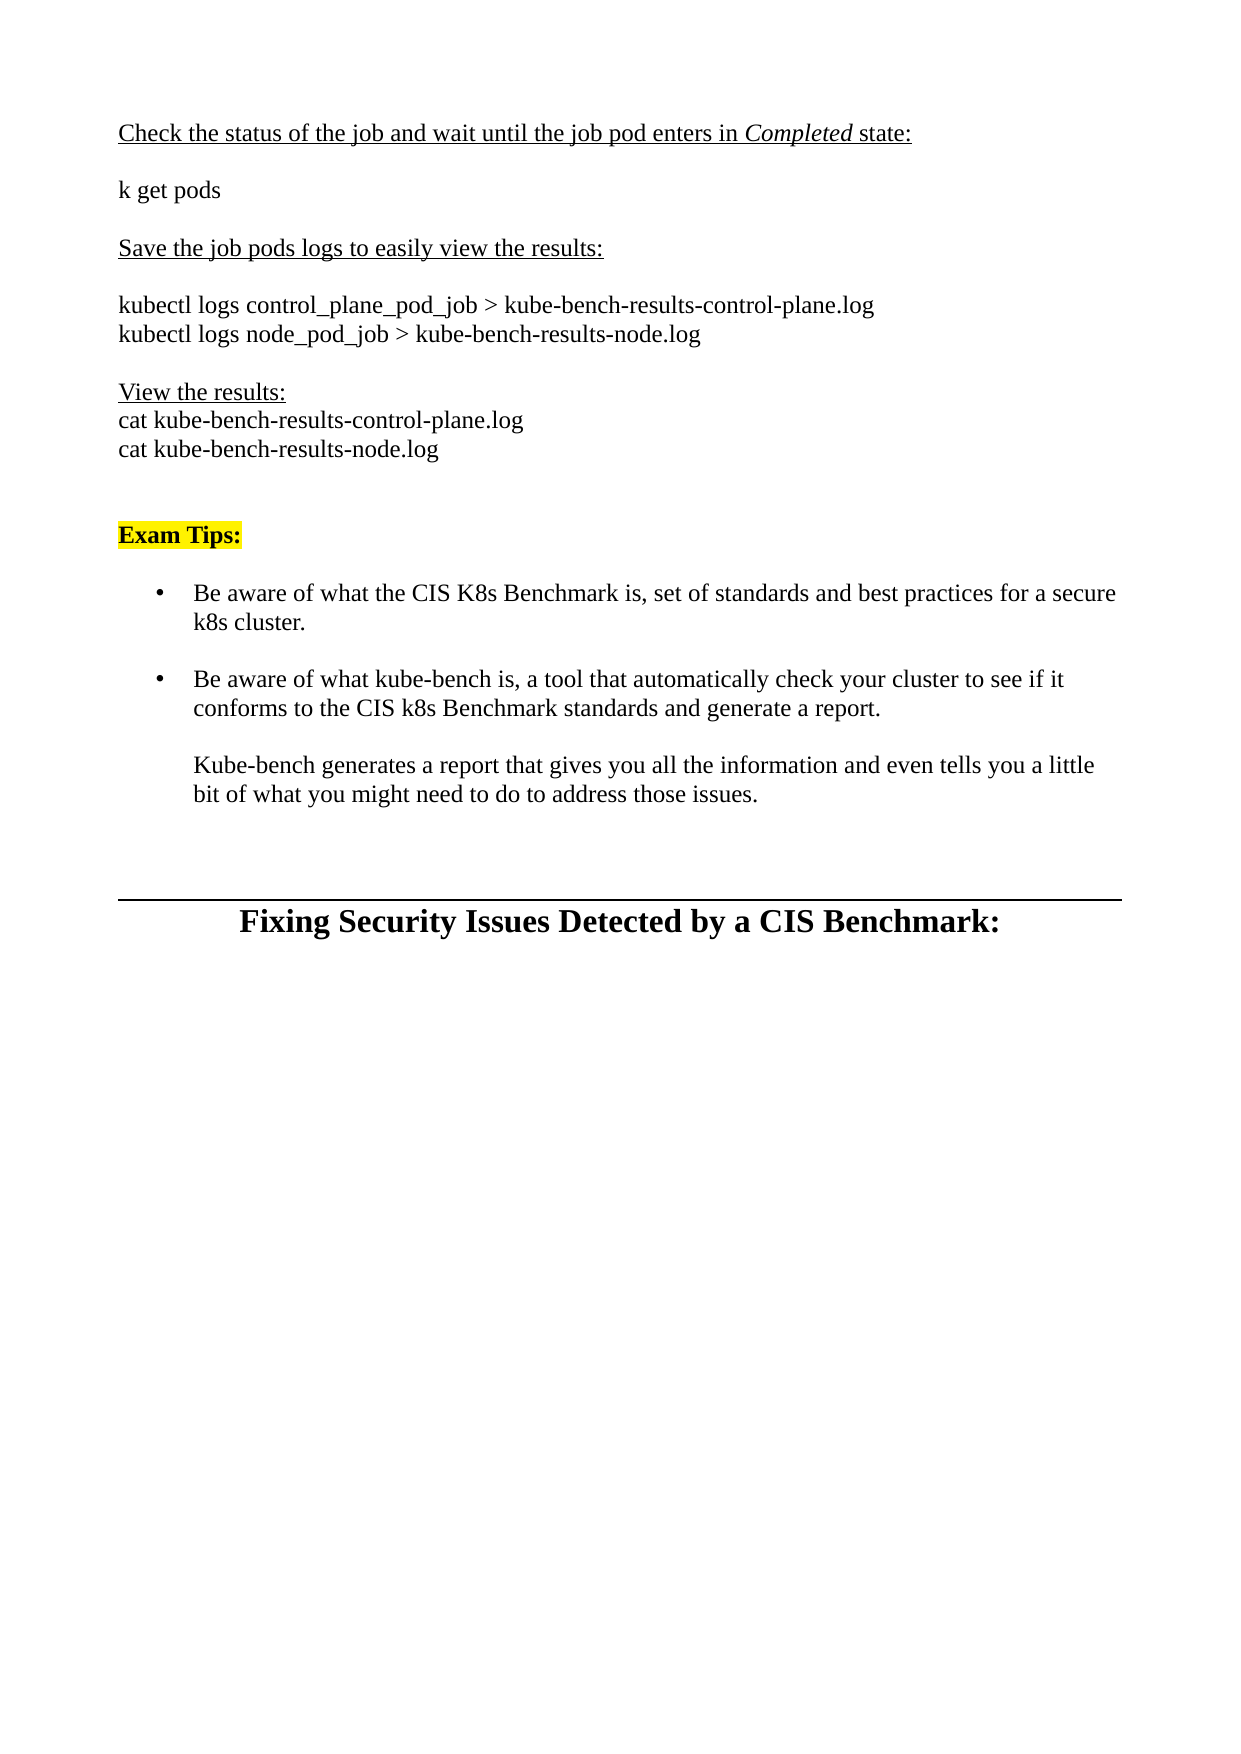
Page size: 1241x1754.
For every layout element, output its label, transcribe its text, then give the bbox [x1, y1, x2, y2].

text kubectl logs control_plane_pod_job > kube-bench-results-control-plane.log [118, 291, 1122, 319]
text Exam Tips: [118, 521, 1122, 549]
text k get pods [118, 176, 1122, 204]
list Be aware of what kube-bench is, a tool that automatically check your cluster to see if it conforms to the CIS k8s Benchmark standards and generate a report. [156, 664, 1122, 722]
list Kube-bench generates a report that gives you all the information and even tells you a little bit of what you might need to do to address those issues. [156, 751, 1122, 808]
text cat kube-bench-results-node.log [118, 434, 1122, 463]
text Fixing Security Issues Detected by a CIS Benchmark: [118, 901, 1122, 939]
text cat kube-bench-results-control-plane.log [118, 406, 1122, 434]
list Be aware of what the CIS K8s Benchmark is, set of standards and best practices for a secure k8s cluster. [156, 578, 1122, 636]
text Save the job pods logs to easily view the results: [118, 233, 1122, 262]
text kubectl logs node_pod_job > kube-bench-results-node.log [118, 319, 1122, 348]
text Check the status of the job and wait until the job pod enters in Completed state: [118, 118, 1122, 147]
text View the results: [118, 377, 1122, 406]
